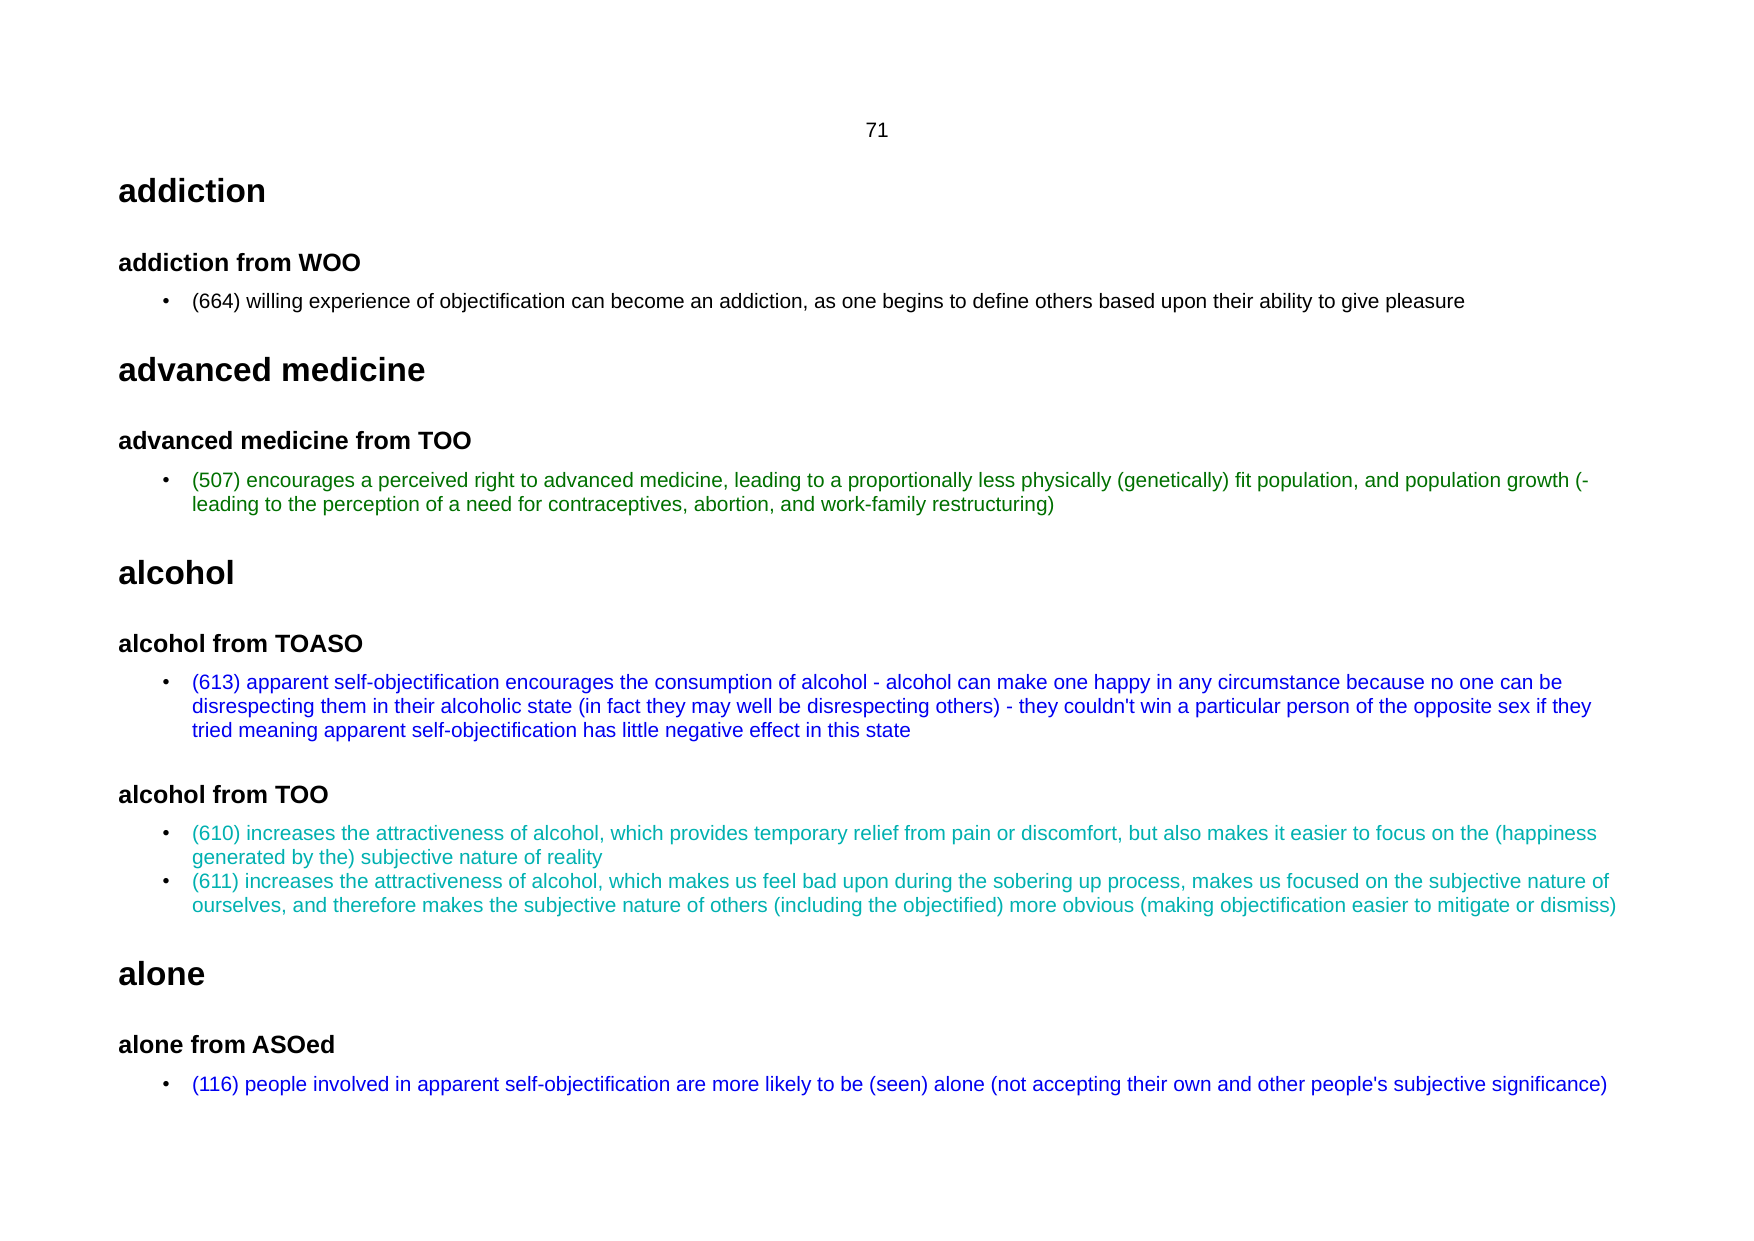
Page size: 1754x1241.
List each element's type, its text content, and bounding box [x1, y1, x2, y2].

subtitle alcohol from TOO [118, 780, 1636, 808]
subtitle advanced medicine from TOO [118, 426, 1636, 455]
list (664) willing experience of objectification can become an addiction, as one begins to define others based upon their ability to give pleasure [162, 289, 1636, 313]
subtitle advanced medicine [118, 350, 1636, 389]
list (610) increases the attractiveness of alcohol, which provides temporary relief from pain or discomfort, but also makes it easier to focus on the (happiness generated by the) subjective nature of reality [162, 821, 1636, 869]
subtitle addiction [118, 172, 1636, 210]
subtitle alcohol from TOASO [118, 629, 1636, 658]
subtitle alone [118, 954, 1636, 993]
list (507) encourages a perceived right to advanced medicine, leading to a proportionally less physically (genetically) fit population, and population growth (- leading to the perception of a need for contraceptives, abortion, and work-family restructuring) [162, 467, 1636, 516]
subtitle addiction from WOO [118, 247, 1636, 276]
list (613) apparent self-objectification encourages the consumption of alcohol - alcohol can make one happy in any circumstance because no one can be disrespecting them in their alcoholic state (in fact they may well be disrespecting others) - they couldn't win a particular person of the opposite sex if they tried meaning apparent self-objectification has little negative effect in this state [162, 670, 1636, 742]
list (116) people involved in apparent self-objectification are more likely to be (seen) alone (not accepting their own and other people's subjective significance) [162, 1072, 1636, 1096]
subtitle alone from ASOed [118, 1030, 1636, 1059]
subtitle alcohol [118, 553, 1636, 591]
list (611) increases the attractiveness of alcohol, which makes us feel bad upon during the sobering up process, makes us focused on the subjective nature of ourselves, and therefore makes the subjective nature of others (including the objectified) more obvious (making objectification easier to mitigate or dismiss) [162, 869, 1636, 917]
